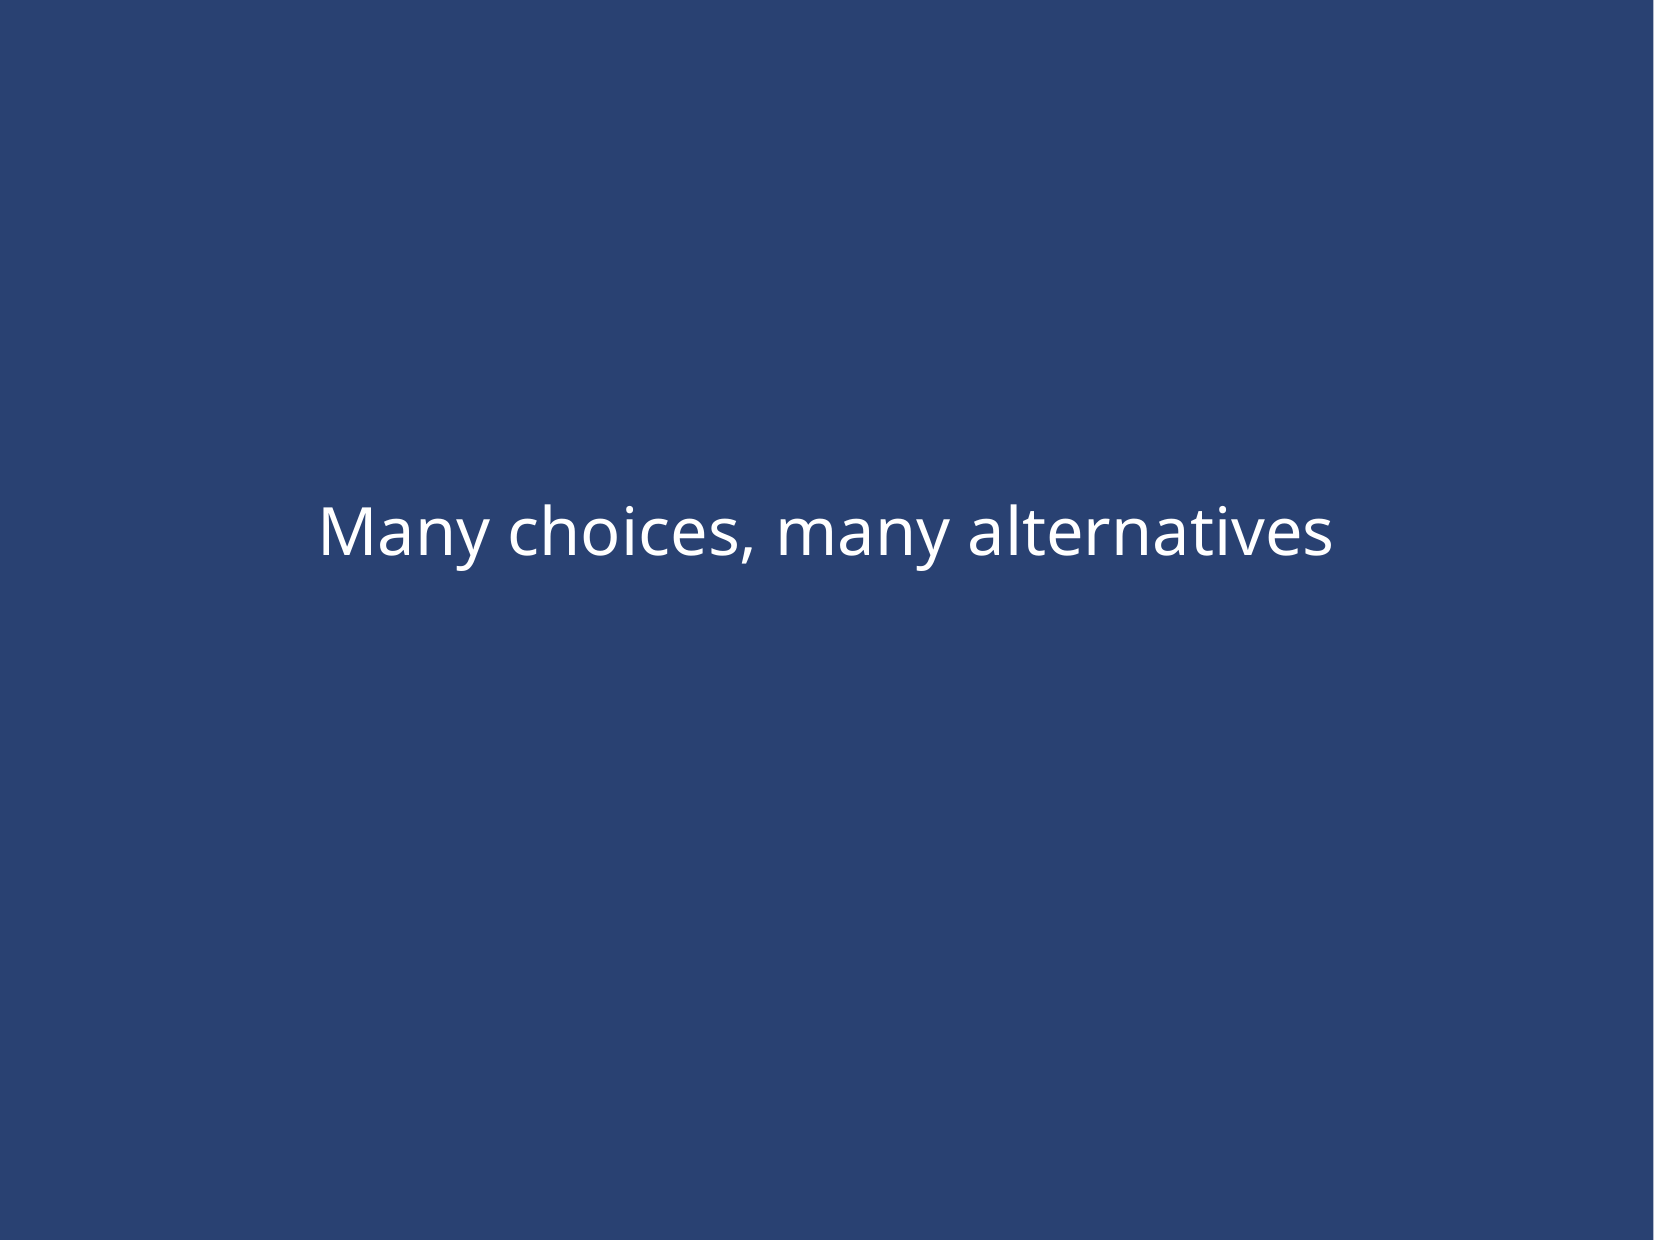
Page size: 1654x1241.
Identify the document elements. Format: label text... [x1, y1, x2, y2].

subtitle Many choices, many alternatives [82, 49, 1571, 1109]
